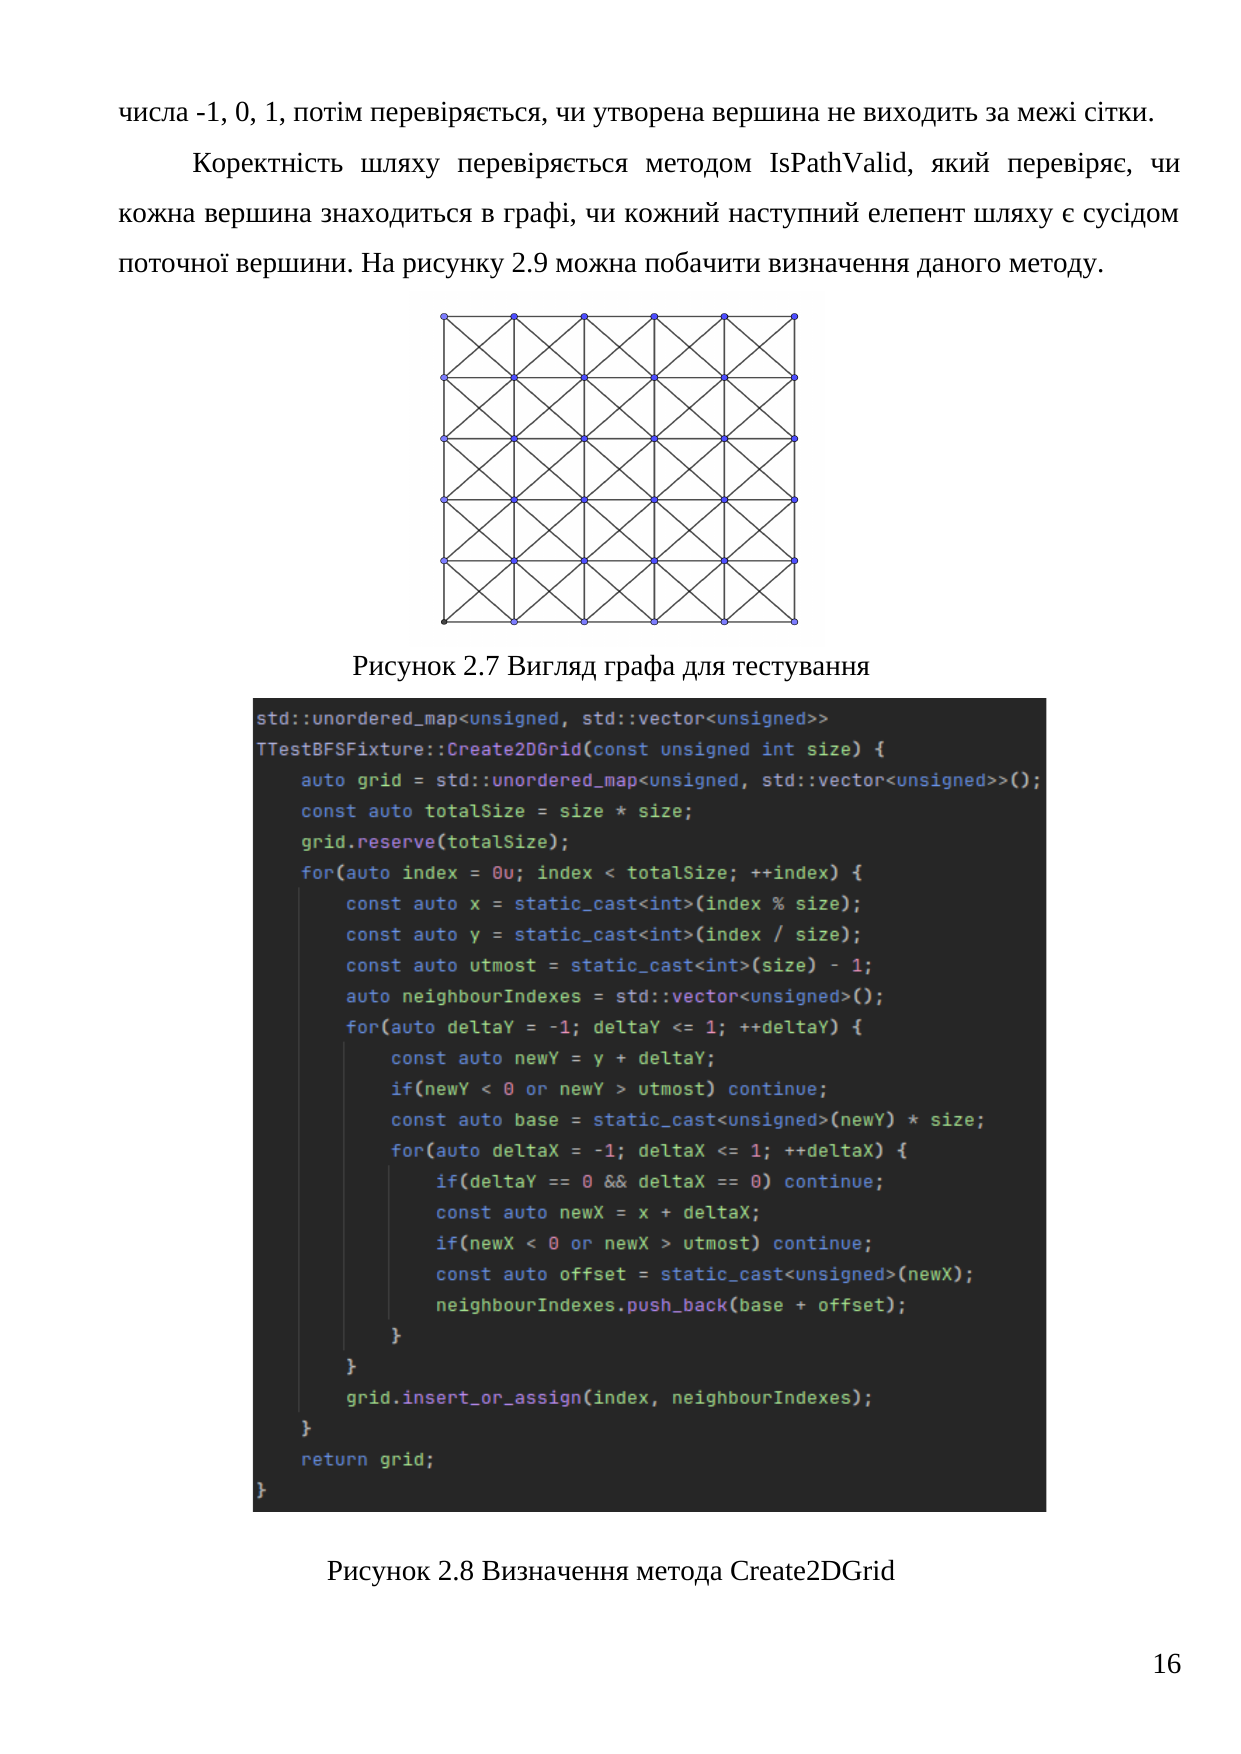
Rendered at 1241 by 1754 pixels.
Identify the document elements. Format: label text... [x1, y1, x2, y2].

text числа -1, 0, 1, потім перевіряється, чи утворена вершина не виходить за межі сітки. [118, 94, 1181, 128]
text Коректність шляху перевіряється методом IsPathValid, який перевіряє, чи кожна вершина знаходиться в графі, чи кожний наступний елепент шляху є сусідом поточної вершини. На рисунку 2.9 можна побачити визначення даного методу. [118, 145, 1181, 279]
picture [252, 698, 1047, 1512]
picture [409, 291, 825, 647]
list Визначення метода Create2DGrid [118, 1512, 1181, 1587]
list Вигляд графа для тестування [118, 647, 1181, 681]
